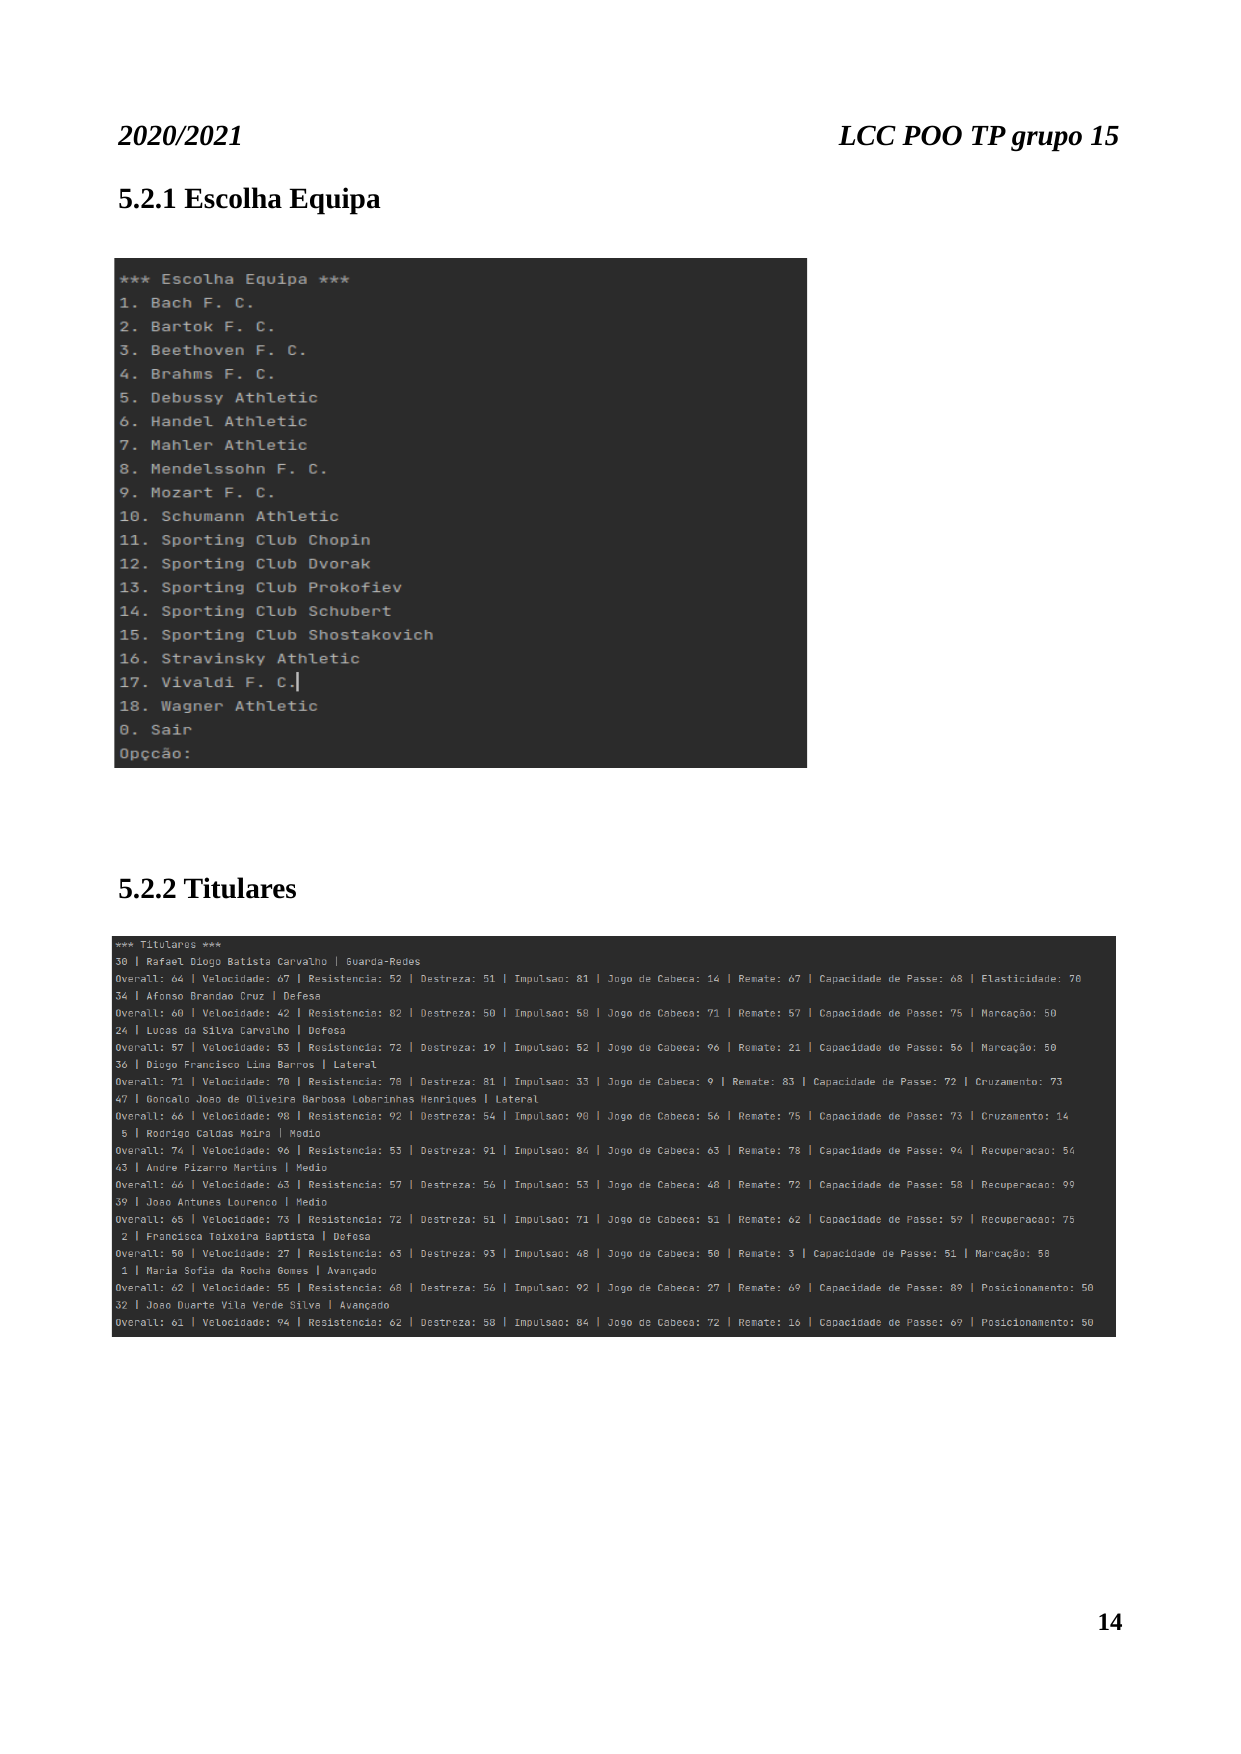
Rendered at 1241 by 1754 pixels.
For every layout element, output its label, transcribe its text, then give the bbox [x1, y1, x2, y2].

picture [114, 258, 808, 768]
subtitle 5.2.1 Escolha Equipa [118, 181, 1122, 215]
picture [111, 936, 1116, 1337]
subtitle 5.2.2 Titulares [118, 871, 1122, 904]
